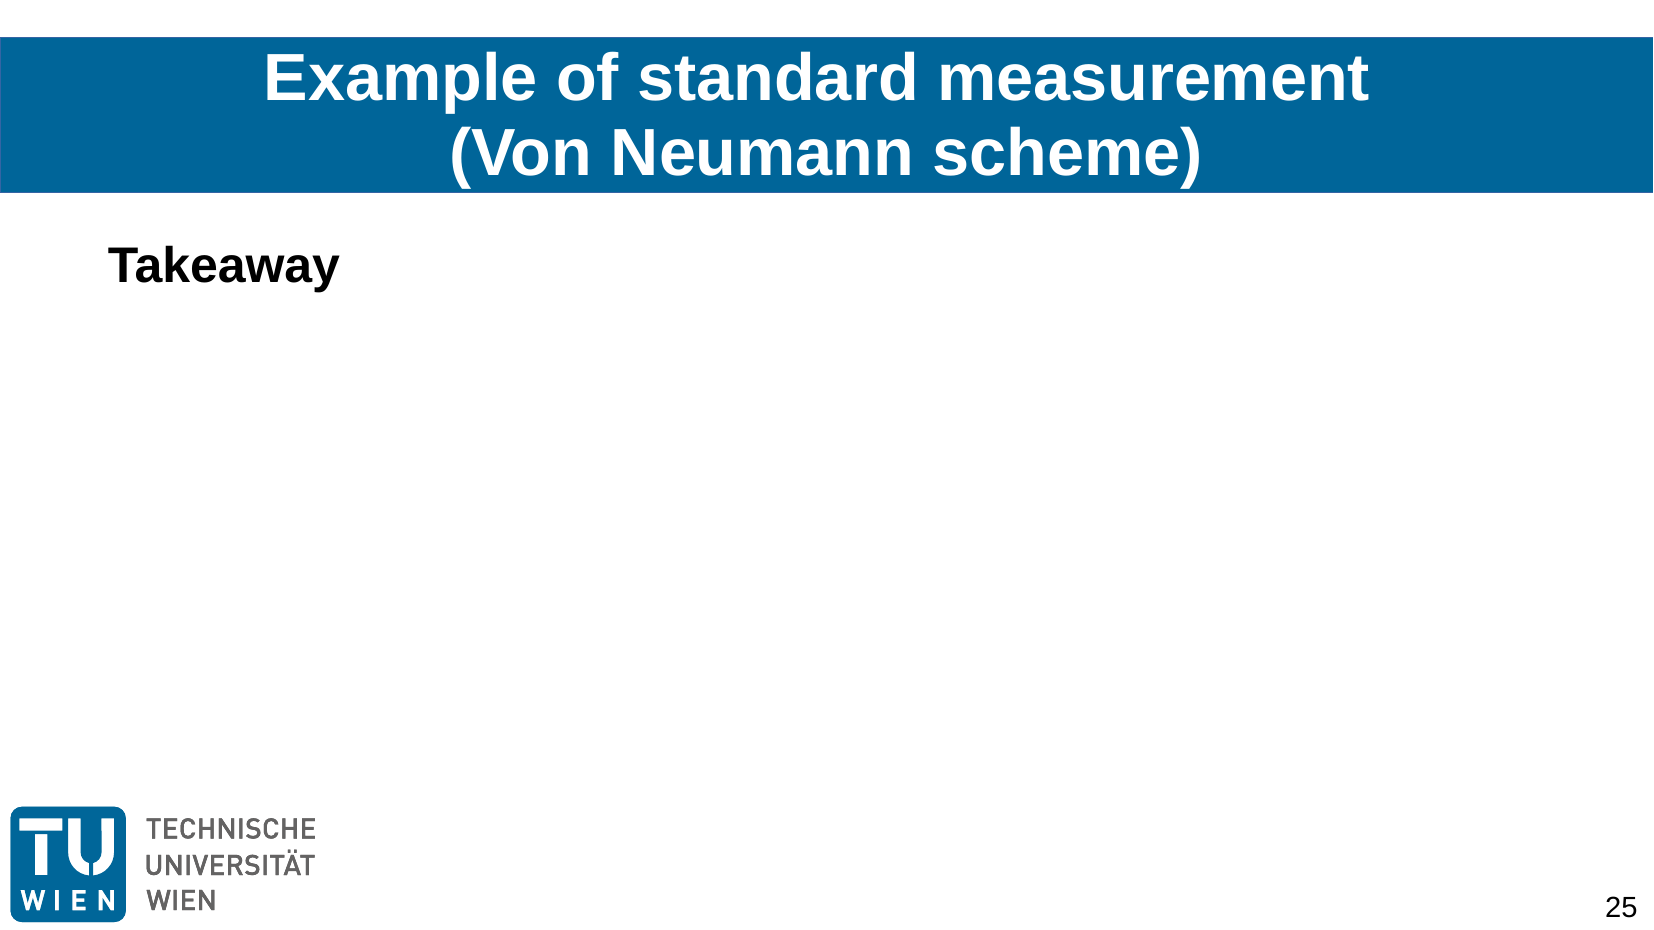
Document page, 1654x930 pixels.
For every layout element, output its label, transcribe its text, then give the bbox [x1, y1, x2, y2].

title Example of standard measurement (Von Neumann scheme) [0, 37, 1653, 193]
list Takeaway [107, 236, 1186, 311]
